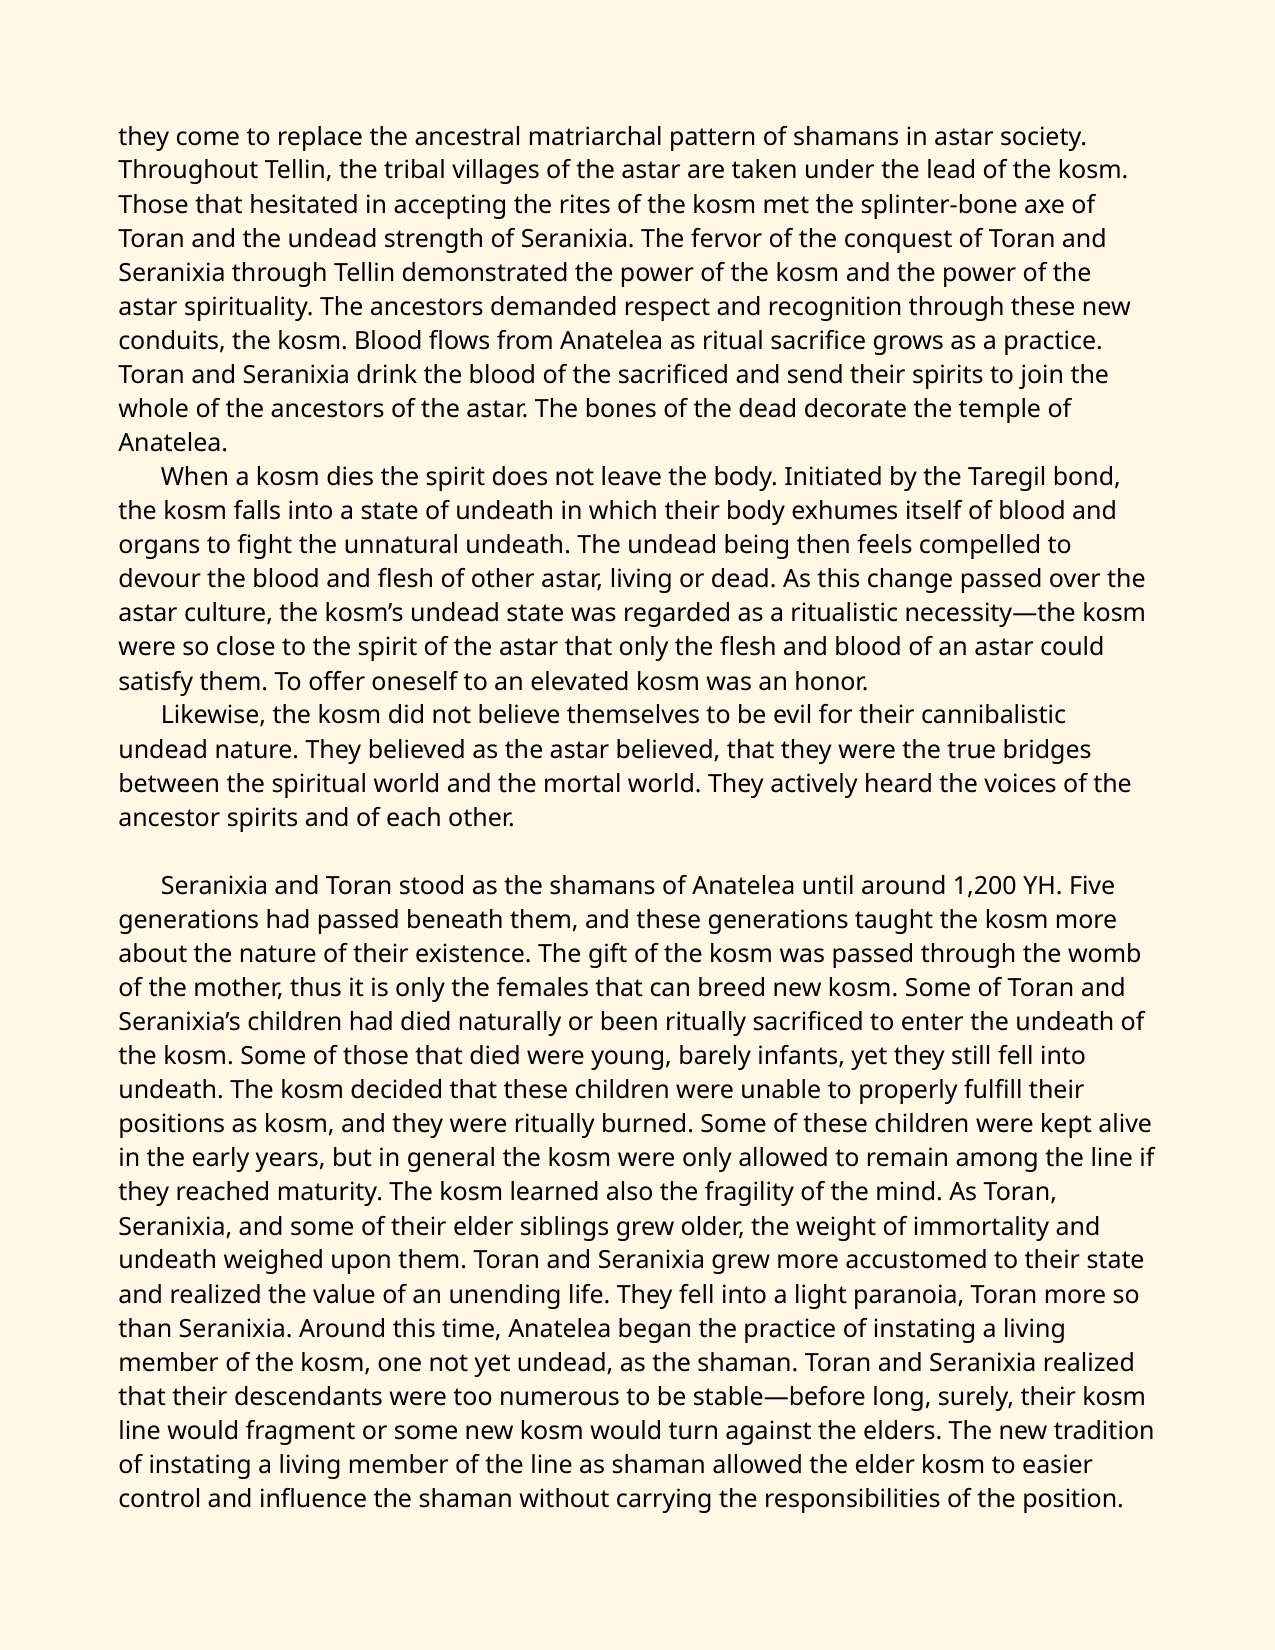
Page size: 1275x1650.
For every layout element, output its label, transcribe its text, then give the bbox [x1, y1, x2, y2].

text When a kosm dies the spirit does not leave the body. Initiated by the Taregil bond, the kosm falls into a state of undeath in which their body exhumes itself of blood and organs to fight the unnatural undeath. The undead being then feels compelled to devour the blood and flesh of other astar, living or dead. As this change passed over the astar culture, the kosm’s undead state was regarded as a ritualistic necessity—the kosm were so close to the spirit of the astar that only the flesh and blood of an astar could satisfy them. To offer oneself to an elevated kosm was an honor. [118, 459, 1157, 697]
text they come to replace the ancestral matriarchal pattern of shamans in astar society. Throughout Tellin, the tribal villages of the astar are taken under the lead of the kosm. Those that hesitated in accepting the rites of the kosm met the splinter-bone axe of Toran and the undead strength of Seranixia. The fervor of the conquest of Toran and Seranixia through Tellin demonstrated the power of the kosm and the power of the astar spirituality. The ancestors demanded respect and recognition through these new conduits, the kosm. Blood flows from Anatelea as ritual sacrifice grows as a practice. Toran and Seranixia drink the blood of the sacrificed and send their spirits to join the whole of the ancestors of the astar. The bones of the dead decorate the temple of Anatelea. [118, 118, 1157, 459]
text Seranixia and Toran stood as the shamans of Anatelea until around 1,200 YH. Five generations had passed beneath them, and these generations taught the kosm more about the nature of their existence. The gift of the kosm was passed through the womb of the mother, thus it is only the females that can breed new kosm. Some of Toran and Seranixia’s children had died naturally or been ritually sacrificed to enter the undeath of the kosm. Some of those that died were young, barely infants, yet they still fell into undeath. The kosm decided that these children were unable to properly fulfill their positions as kosm, and they were ritually burned. Some of these children were kept alive in the early years, but in general the kosm were only allowed to remain among the line if they reached maturity. The kosm learned also the fragility of the mind. As Toran, Seranixia, and some of their elder siblings grew older, the weight of immortality and undeath weighed upon them. Toran and Seranixia grew more accustomed to their state and realized the value of an unending life. They fell into a light paranoia, Toran more so than Seranixia. Around this time, Anatelea began the practice of instating a living member of the kosm, one not yet undead, as the shaman. Toran and Seranixia realized that their descendants were too numerous to be stable—before long, surely, their kosm line would fragment or some new kosm would turn against the elders. The new tradition of instating a living member of the line as shaman allowed the elder kosm to easier control and influence the shaman without carrying the responsibilities of the position. [118, 867, 1157, 1515]
text Likewise, the kosm did not believe themselves to be evil for their cannibalistic undead nature. They believed as the astar believed, that they were the true bridges between the spiritual world and the mortal world. They actively heard the voices of the ancestor spirits and of each other. [118, 697, 1157, 833]
